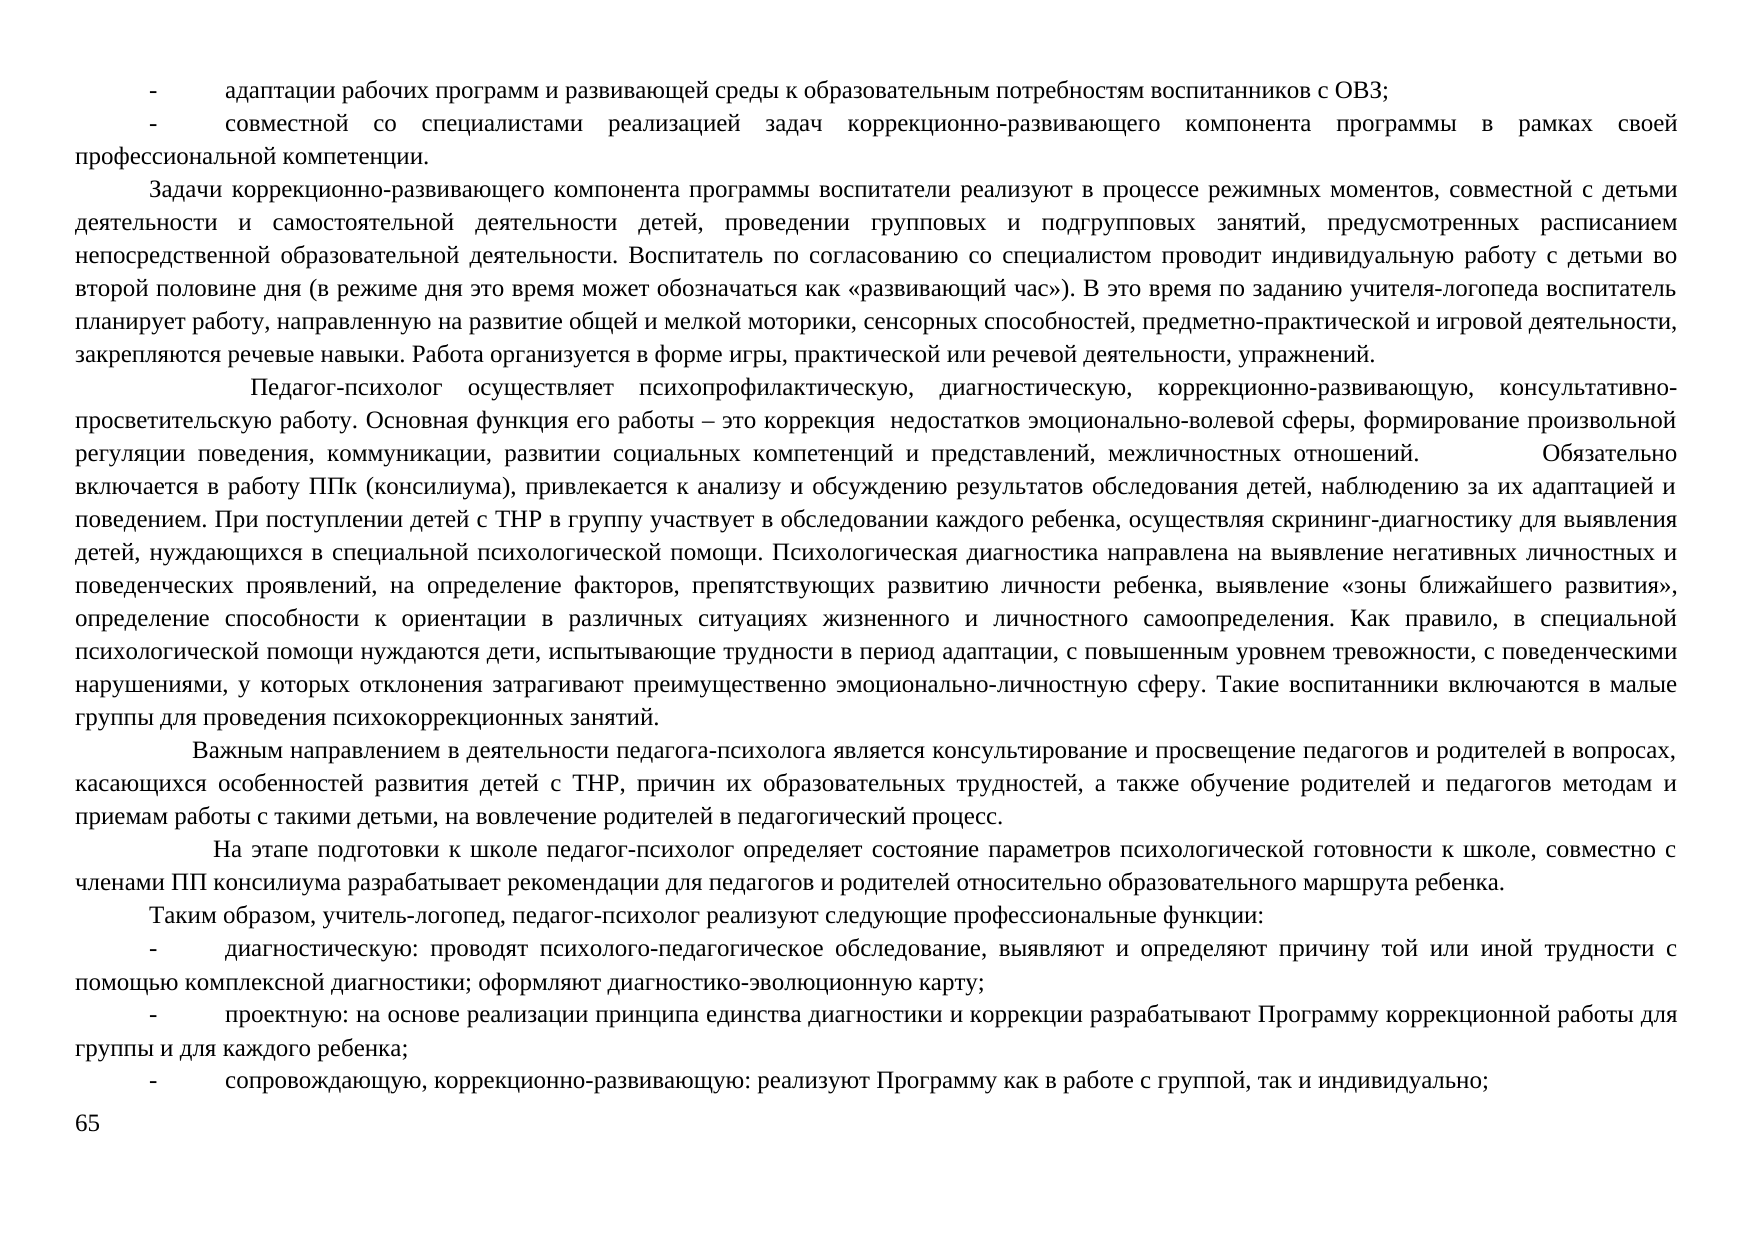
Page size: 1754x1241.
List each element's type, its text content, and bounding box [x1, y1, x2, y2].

text - диагностическую: проводят психолого-педагогическое обследование, выявляют и определяют причину той или иной трудности с помощью комплексной диагностики; оформляют диагностико-эволюционную карту; [75, 933, 1679, 995]
text На этапе подготовки к школе педагог-психолог определяет состояние параметров психологической готовности к школе, совместно с членами ПП консилиума разрабатывает рекомендации для педагогов и родителей относительно образовательного маршрута ребенка. [75, 834, 1679, 896]
text - совместной со специалистами реализацией задач коррекционно-развивающего компонента программы в рамках своей профессиональной компетенции. [75, 108, 1679, 170]
text Важным направлением в деятельности педагога-психолога является консультирование и просвещение педагогов и родителей в вопросах, касающихся особенностей развития детей с ТНР, причин их образовательных трудностей, а также обучение родителей и педагогов методам и приемам работы с такими детьми, на вовлечение родителей в педагогический процесс. [75, 735, 1679, 830]
text Таким образом, учитель-логопед, педагог-психолог реализуют следующие профессиональные функции: [75, 901, 1679, 929]
text - проектную: на основе реализации принципа единства диагностики и коррекции разрабатывают Программу коррекционной работы для группы и для каждого ребенка; [75, 999, 1679, 1061]
text - сопровождающую, коррекционно-развивающую: реализуют Программу как в работе с группой, так и индивидуально; [75, 1066, 1679, 1094]
text Педагог-психолог осуществляет психопрофилактическую, диагностическую, коррекционно-развивающую, консультативно-просветительскую работу. Основная функция его работы – это коррекция недостатков эмоционально-волевой сферы, формирование произвольной регуляции поведения, коммуникации, развитии социальных компетенций и представлений, межличностных отношений. Обязательно включается в работу ППк (консилиума), привлекается к анализу и обсуждению результатов обследования детей, наблюдению за их адаптацией и поведением. При поступлении детей с ТНР в группу участвует в обследовании каждого ребенка, осуществляя скрининг-диагностику для выявления детей, нуждающихся в специальной психологической помощи. Психологическая диагностика направлена на выявление негативных личностных и поведенческих проявлений, на определение факторов, препятствующих развитию личности ребенка, выявление «зоны ближайшего развития», определение способности к ориентации в различных ситуациях жизненного и личностного самоопределения. Как правило, в специальной психологической помощи нуждаются дети, испытывающие трудности в период адаптации, с повышенным уровнем тревожности, с поведенческими нарушениями, у которых отклонения затрагивают преимущественно эмоционально-личностную сферу. Такие воспитанники включаются в малые группы для проведения психокоррекционных занятий. [75, 372, 1679, 731]
text Задачи коррекционно-развивающего компонента программы воспитатели реализуют в процессе режимных моментов, совместной с детьми деятельности и самостоятельной деятельности детей, проведении групповых и подгрупповых занятий, предусмотренных расписанием непосредственной образовательной деятельности. Воспитатель по согласованию со специалистом проводит индивидуальную работу с детьми во второй половине дня (в режиме дня это время может обозначаться как «развивающий час»). В это время по заданию учителя-логопеда воспитатель планирует работу, направленную на развитие общей и мелкой моторики, сенсорных способностей, предметно-практической и игровой деятельности, закрепляются речевые навыки. Работа организуется в форме игры, практической или речевой деятельности, упражнений. [75, 174, 1679, 368]
text - адаптации рабочих программ и развивающей среды к образовательным потребностям воспитанников с ОВЗ; [75, 75, 1679, 104]
